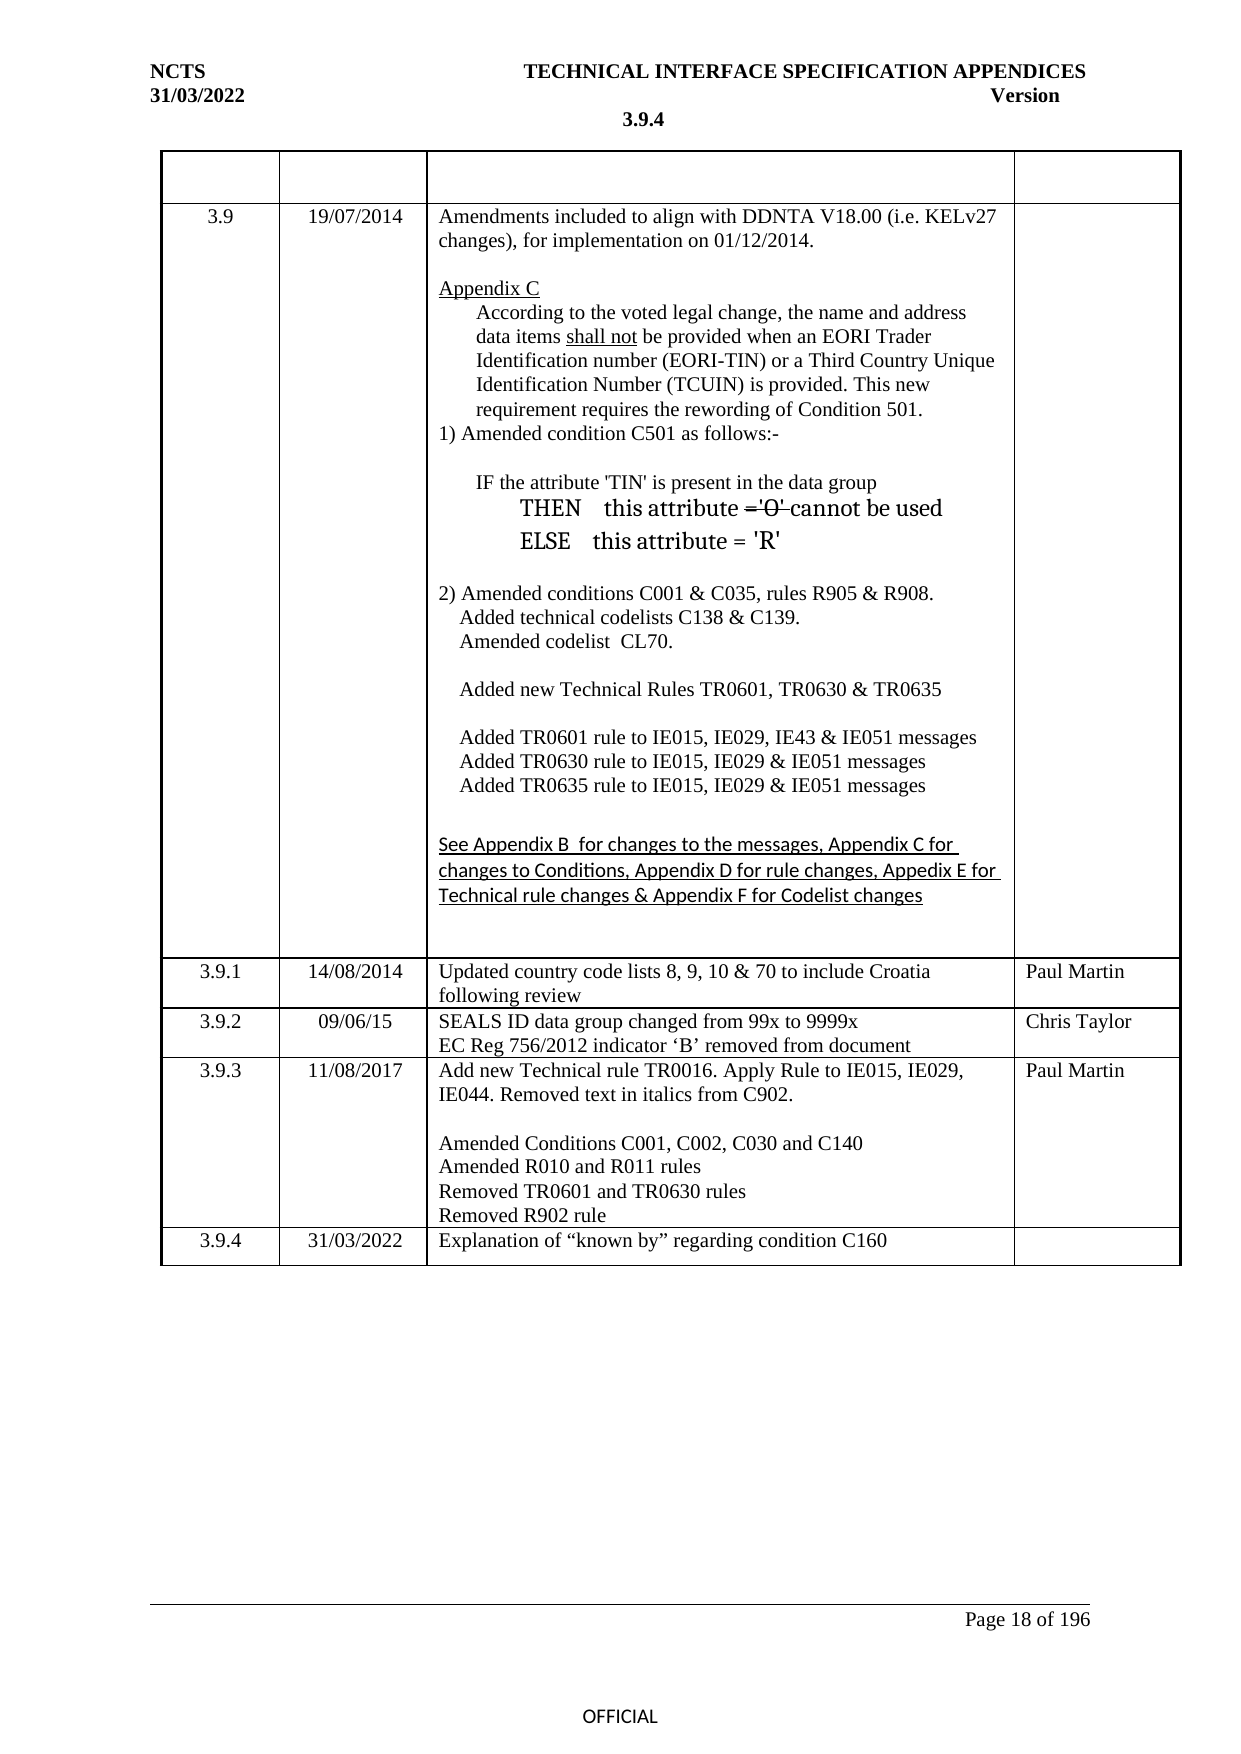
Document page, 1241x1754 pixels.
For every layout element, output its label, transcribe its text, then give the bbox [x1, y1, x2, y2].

table_cell 3.9.2 [163, 1009, 279, 1057]
table_cell [1015, 1228, 1179, 1265]
table_cell 3.9.1 [163, 959, 279, 1007]
table_cell 31/03/2022 [280, 1228, 426, 1265]
table_cell Add new Technical rule TR0016. Apply Rule to IE015, IE029, IE044. Removed text in italics from C902. Amended Conditions C001, C002, C030 and C140 Amended R010 and R011 rules Removed TR0601 and TR0630 rules Removed R902 rule [428, 1058, 1014, 1227]
table_cell [428, 152, 1014, 202]
table_cell 3.9.3 [163, 1058, 279, 1227]
table_cell 3.9.4 [163, 1228, 279, 1265]
table_cell [163, 152, 279, 202]
table_cell Chris Taylor [1015, 1009, 1179, 1057]
table_cell Amendments included to align with DDNTA V18.00 (i.e. KELv27 changes), for implementation on 01/12/2014. Appendix C According to the voted legal change, the name and address data items shall not be provided when an EORI Trader Identification number (EORI-TIN) or a Third Country Unique Identification Number (TCUIN) is provided. This new requirement requires the rewording of Condition 501. 1) Amended condition C501 as follows:- IF the attribute 'TIN' is present in the data group THEN this attribute ='O' cannot be used ELSE this attribute = 'R' 2) Amended conditions C001 & C035, rules R905 & R908. Added technical codelists C138 & C139. Amended codelist CL70. Added new Technical Rules TR0601, TR0630 & TR0635 Added TR0601 rule to IE015, IE029, IE43 & IE051 messages Added TR0630 rule to IE015, IE029 & IE051 messages Added TR0635 rule to IE015, IE029 & IE051 messages See Appendix B for changes to the messages, Appendix C for changes to Conditions, Appendix D for rule changes, Appedix E for Technical rule changes & Appendix F for Codelist changes [428, 204, 1014, 957]
table_cell 09/06/15 [280, 1009, 426, 1057]
table_cell 19/07/2014 [280, 204, 426, 957]
table_cell [1015, 204, 1179, 957]
table_cell 11/08/2017 [280, 1058, 426, 1227]
table_cell Paul Martin [1015, 959, 1179, 1007]
table_cell [1015, 152, 1179, 202]
table_cell SEALS ID data group changed from 99x to 9999x EC Reg 756/2012 indicator ‘B’ removed from document [428, 1009, 1014, 1057]
table_cell 3.9 [163, 204, 279, 957]
table_cell Updated country code lists 8, 9, 10 & 70 to include Croatia following review [428, 959, 1014, 1007]
table_cell Explanation of “known by” regarding condition C160 [428, 1228, 1014, 1265]
table_cell 14/08/2014 [280, 959, 426, 1007]
table_cell Paul Martin [1015, 1058, 1179, 1227]
table_cell [280, 152, 426, 202]
